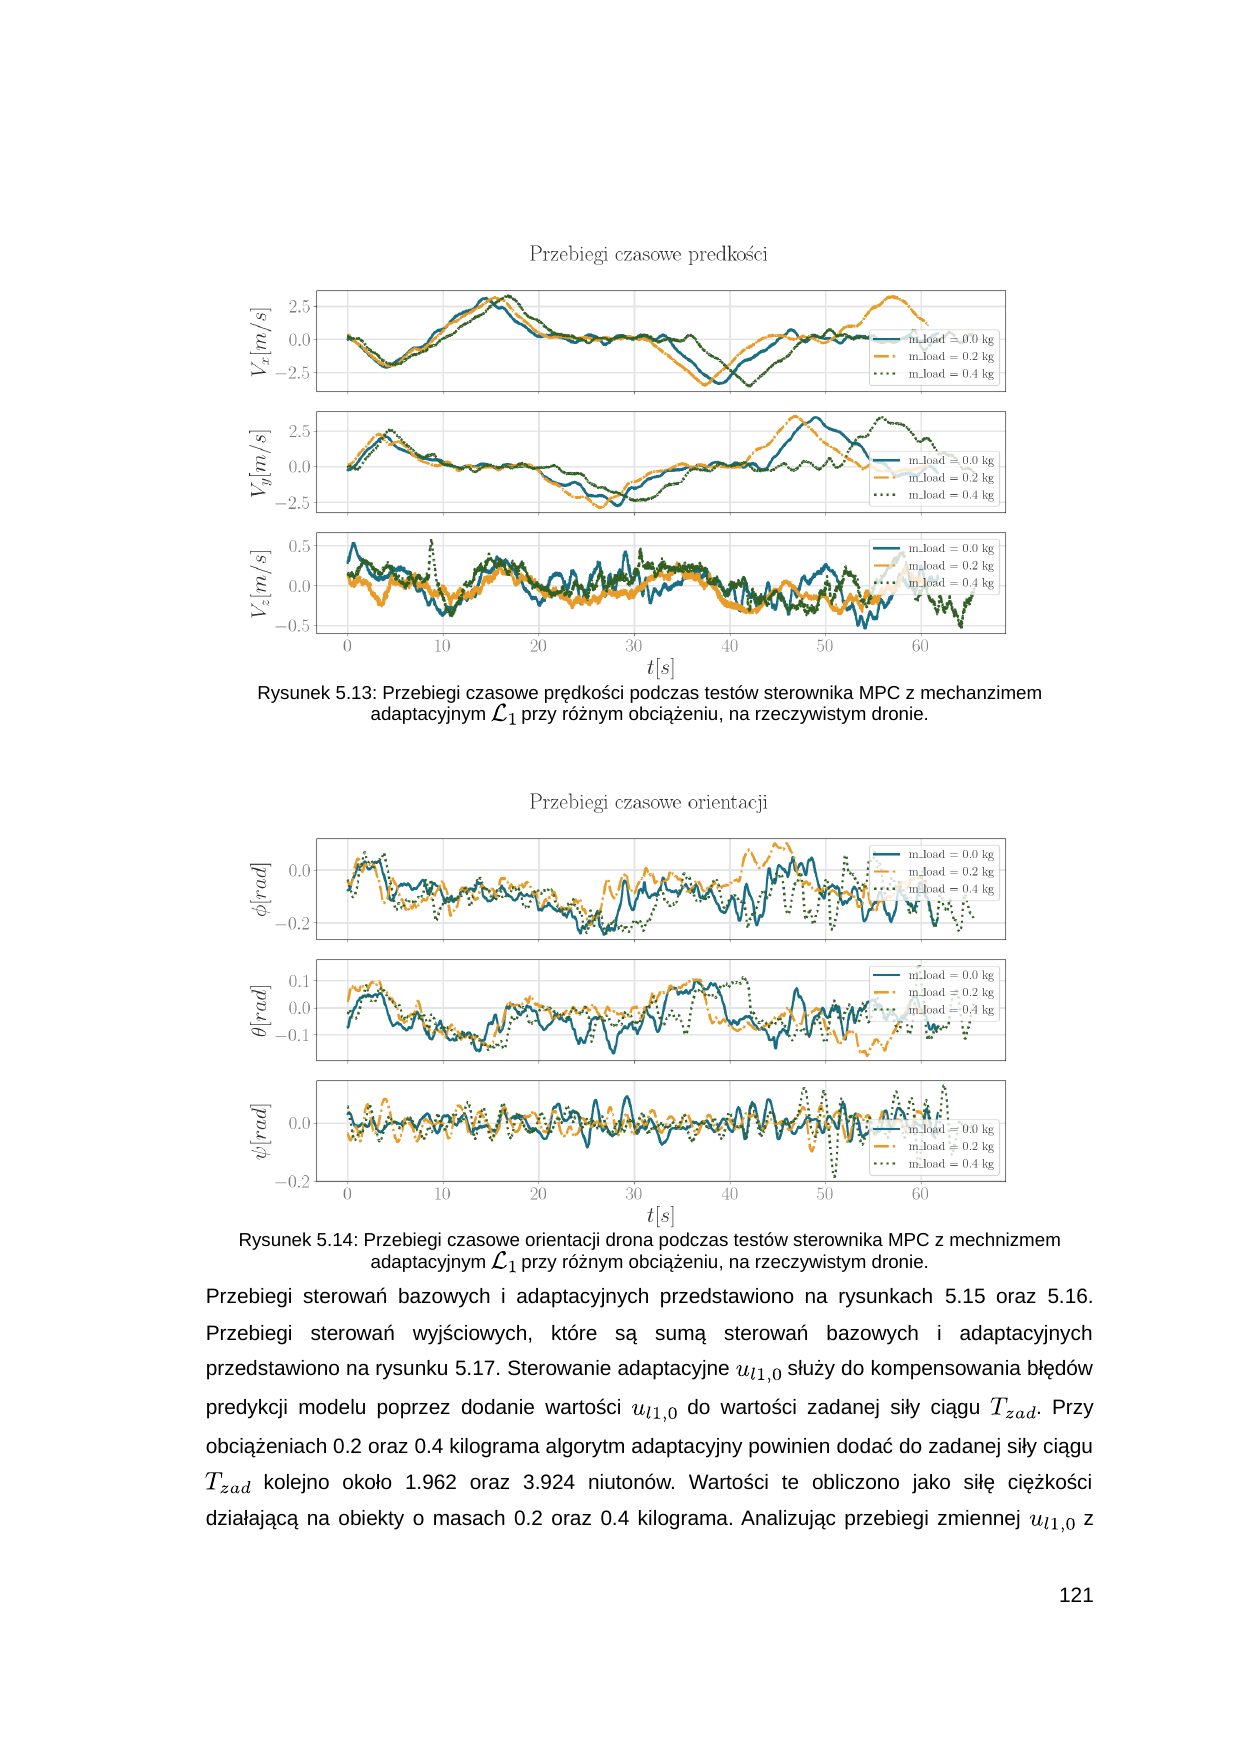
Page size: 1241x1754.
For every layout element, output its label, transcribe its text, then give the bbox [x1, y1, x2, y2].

text Rysunek 5.13: Przebiegi czasowe prędkości podczas testów sterownika MPC z mechanzimem adaptacyjnym przy różnym obciążeniu, na rzeczywistym dronie. [206, 682, 1093, 725]
text Rysunek 5.14: Przebiegi czasowe orientacji drona podczas testów sterownika MPC z mechnizmem adaptacyjnym przy różnym obciążeniu, na rzeczywistym dronie. [206, 1230, 1093, 1272]
text Przebiegi sterowań bazowych i adaptacyjnych przedstawiono na rysunkach 5.15 oraz 5.16. Przebiegi sterowań wyjściowych, które są sumą sterowań bazowych i adaptacyjnych przedstawiono na rysunku 5.17. Sterowanie adaptacyjne służy do kompensowania błędów predykcji modelu poprzez dodanie wartości do wartości zadanej siły ciągu . Przy obciążeniach 0.2 oraz 0.4 kilograma algorytm adaptacyjny powinien dodać do zadanej siły ciągu kolejno około 1.962 oraz 3.924 niutonów. Wartości te obliczono jako siłę ciężkości działającą na obiekty o masach 0.2 oraz 0.4 kilograma. Analizując przebiegi zmiennej z [206, 1272, 1093, 1533]
picture [205, 237, 1094, 682]
picture [205, 785, 1094, 1230]
